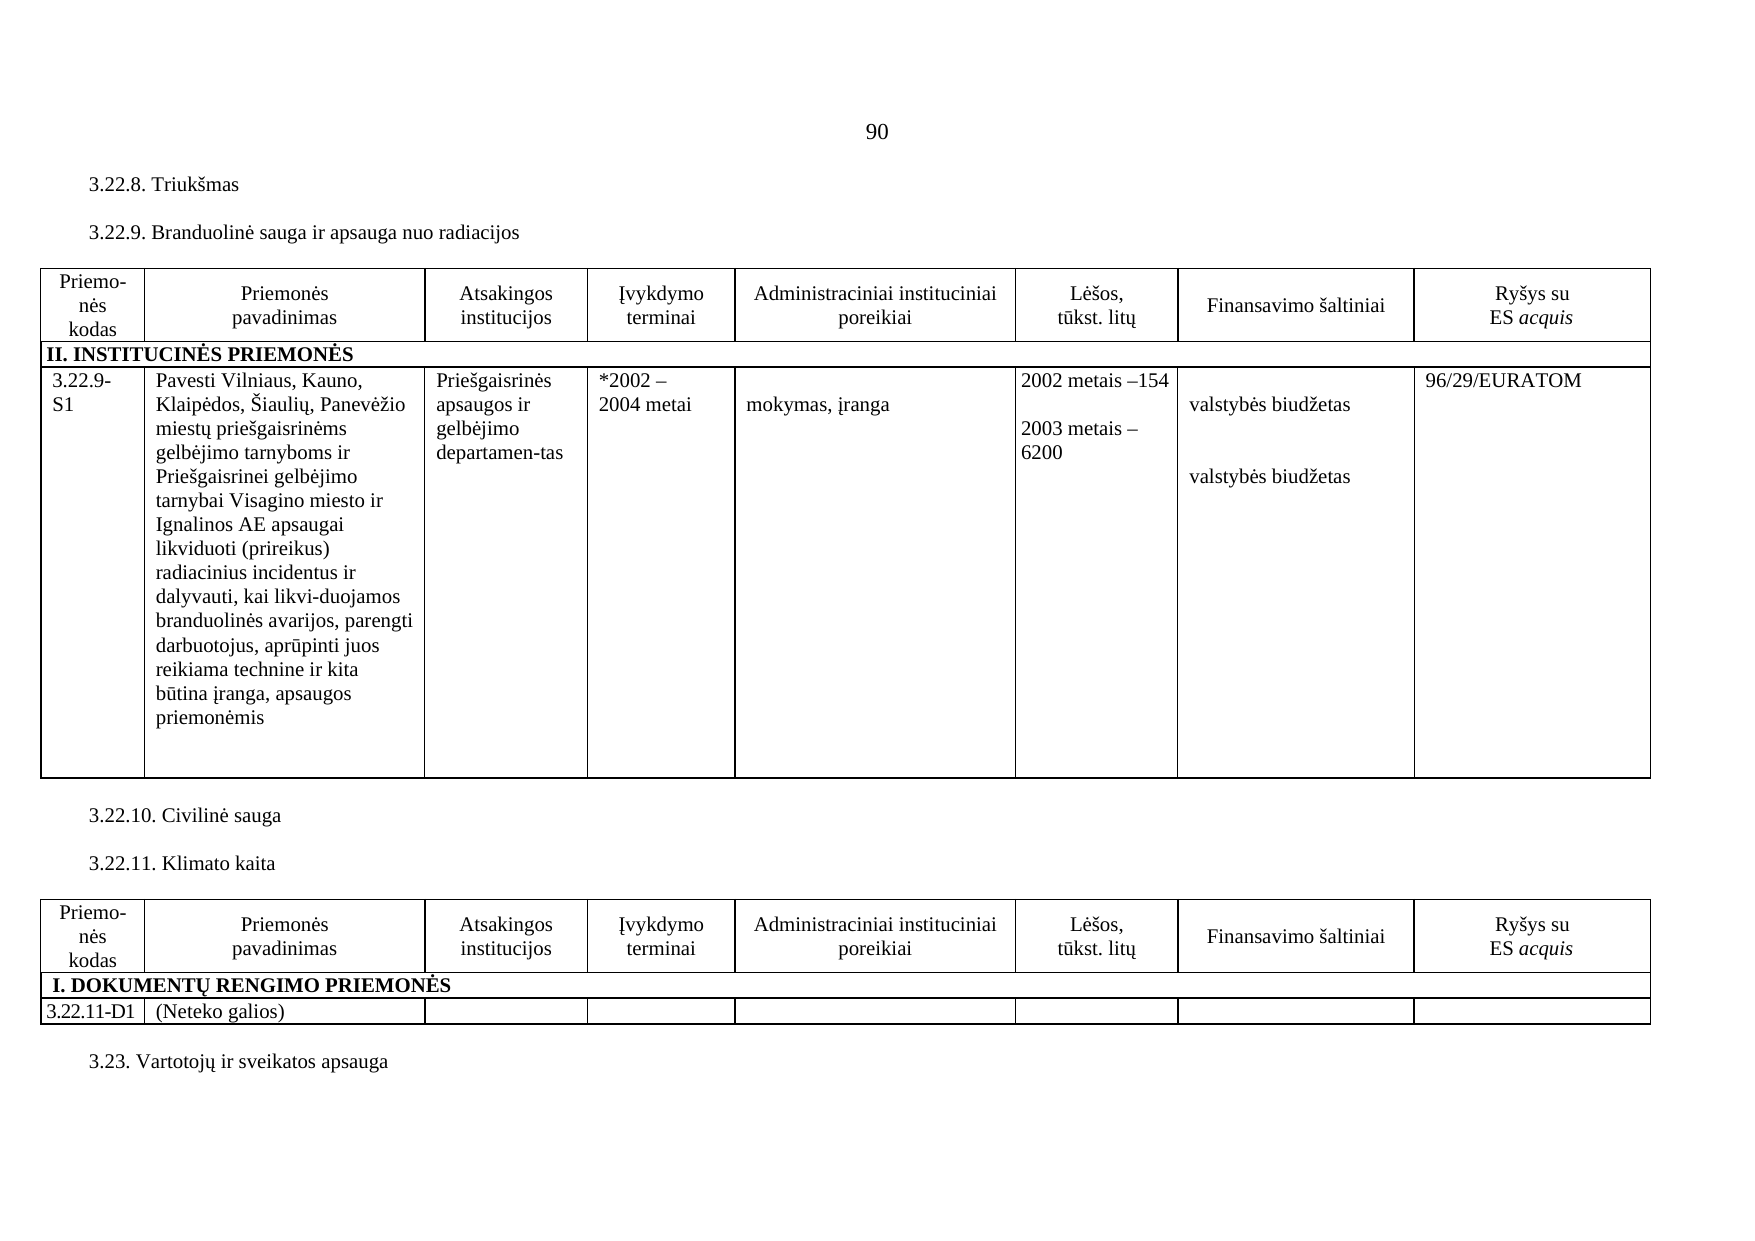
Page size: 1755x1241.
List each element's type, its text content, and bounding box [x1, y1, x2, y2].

table_header Administraciniai instituciniai poreikiai [736, 269, 1015, 341]
table_cell I. Dokumentų rengimo priemonės [42, 973, 1650, 997]
subtitle 3.22.9. Branduolinė sauga ir apsauga nuo radiacijos [89, 220, 1666, 244]
table_header Įvykdymo terminai [588, 269, 734, 341]
table_header Įvykdymo terminai [588, 900, 734, 972]
table_header Lėšos, tūkst. litų [1016, 269, 1177, 341]
table_cell [426, 999, 587, 1023]
table_header Priemonės pavadinimas [145, 269, 424, 341]
table_header Priemo-nės kodas [41, 900, 144, 972]
table_cell [1179, 999, 1413, 1023]
table_header Atsakingos institucijos [426, 269, 587, 341]
table_header Priemonės pavadinimas [145, 900, 424, 972]
table_cell 3.22.11-D1 [42, 999, 144, 1023]
table_cell valstybės biudžetas valstybės biudžetas [1178, 368, 1414, 777]
table_cell Pavesti Vilniaus, Kauno, Klaipėdos, Šiaulių, Panevėžio miestų priešgaisrinėms gelbėjimo tarnyboms ir Priešgaisrinei gelbėjimo tarnybai Visagino miesto ir Ignalinos AE apsaugai likviduoti (prireikus) radiacinius incidentus ir dalyvauti, kai likvi-duojamos branduolinės avarijos, parengti darbuotojus, aprūpinti juos reikiama technine ir kita būtina įranga, apsaugos priemonėmis [145, 368, 424, 777]
table_header Finansavimo šaltiniai [1179, 269, 1413, 341]
table_header Atsakingos institucijos [426, 900, 587, 972]
table_cell mokymas, įranga [736, 368, 1015, 777]
table_cell II. Institucinės priemonės [42, 342, 1650, 366]
table_header Finansavimo šaltiniai [1179, 900, 1413, 972]
table_cell 3.22.9-S1 [42, 368, 144, 777]
table_cell [588, 999, 734, 1023]
table_cell [736, 999, 1015, 1023]
table_header Priemo-nės kodas [41, 269, 144, 341]
subtitle 3.22.10. Civilinė sauga [89, 803, 1666, 827]
table_cell [1415, 999, 1650, 1023]
table_cell Priešgaisrinės apsaugos ir gelbėjimo departamen-tas [425, 368, 587, 777]
table_header Ryšys su ES acquis [1415, 900, 1650, 972]
table_cell [1016, 999, 1177, 1023]
table_header Ryšys su ES acquis [1415, 269, 1650, 341]
table_cell 96/29/EURATOM [1415, 368, 1650, 777]
subtitle 3.23. Vartotojų ir sveikatos apsauga [89, 1048, 1666, 1073]
table_cell 2002 metais –154 2003 metais –6200 [1016, 368, 1177, 777]
table_header Lėšos, tūkst. litų [1016, 900, 1177, 972]
subtitle 3.22.8. Triukšmas [89, 172, 1666, 196]
table_cell (Neteko galios) [145, 999, 424, 1023]
table_header Administraciniai instituciniai poreikiai [736, 900, 1015, 972]
table_cell *2002 – 2004 metai [588, 368, 734, 777]
subtitle 3.22.11. Klimato kaita [89, 851, 1666, 875]
